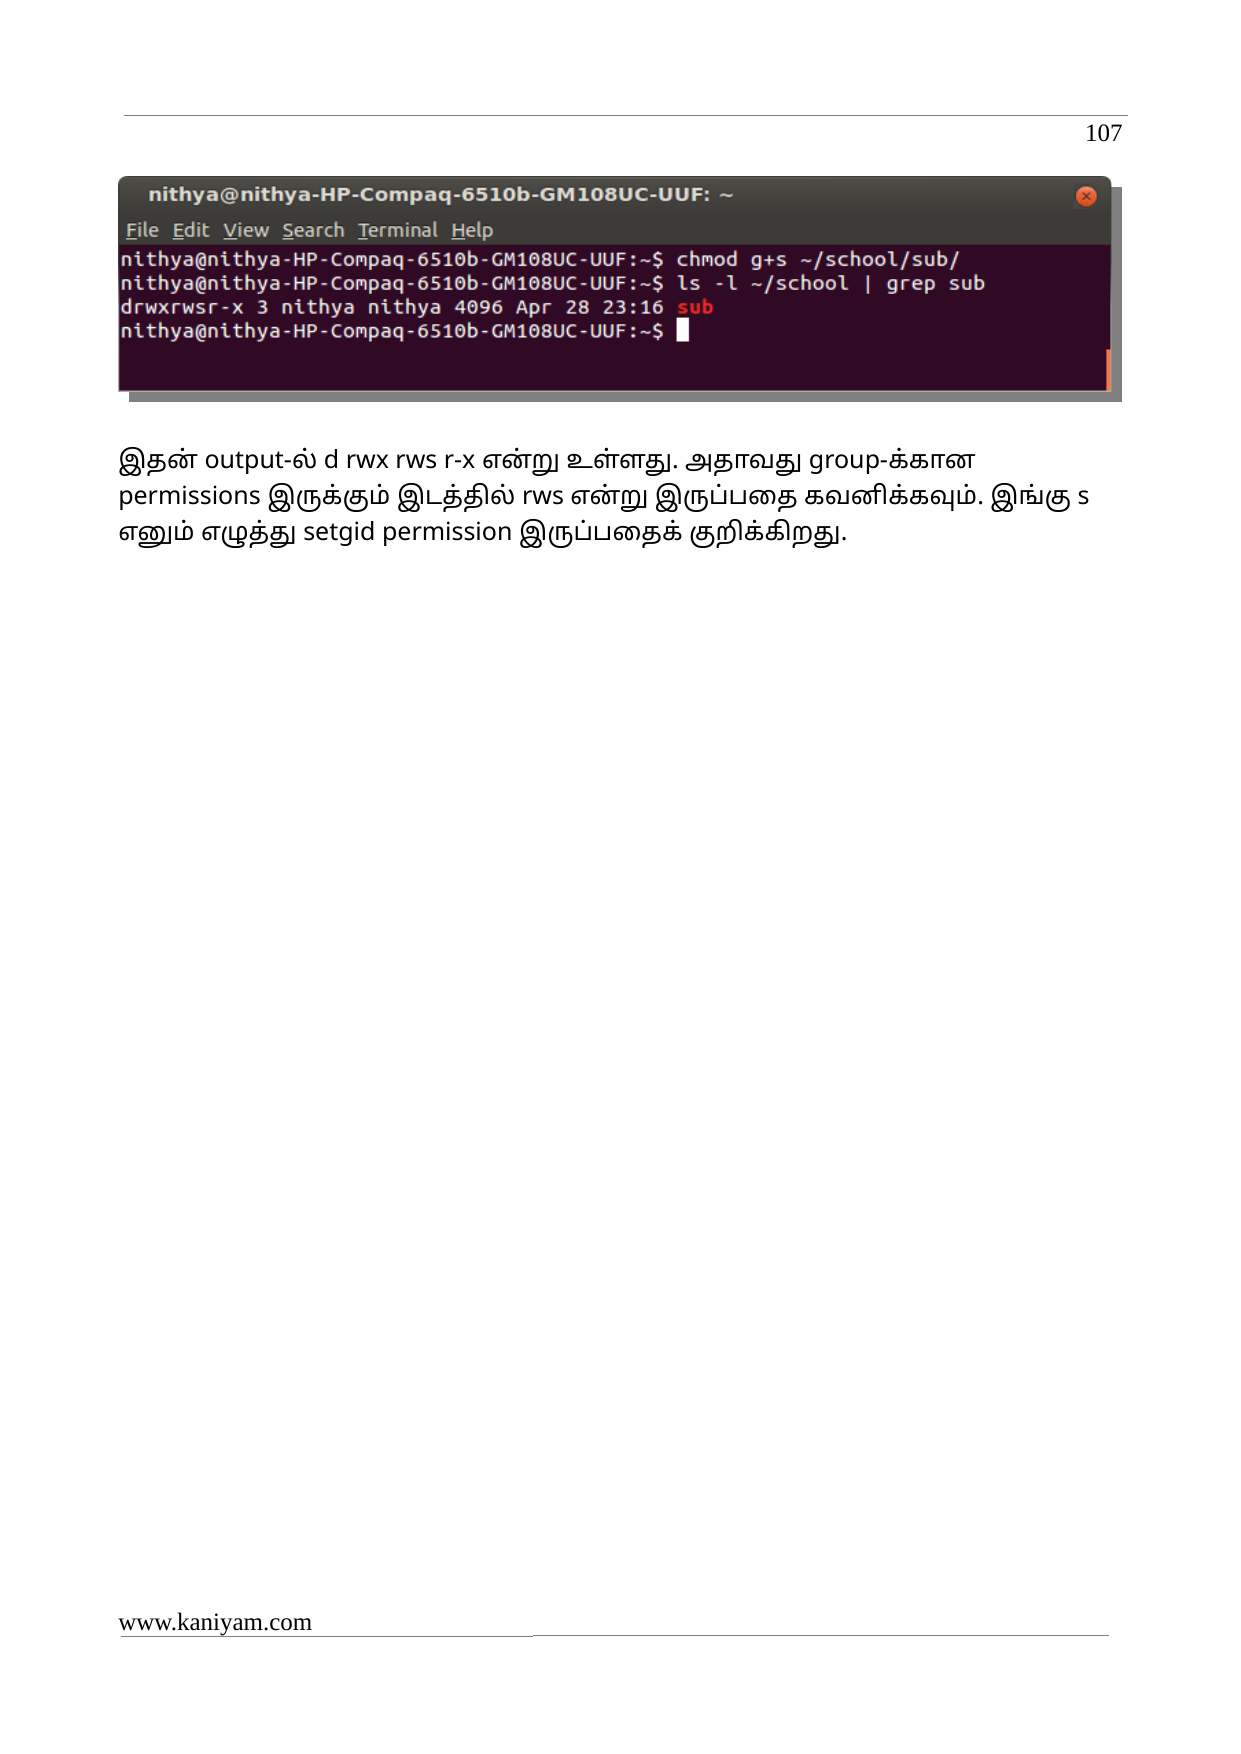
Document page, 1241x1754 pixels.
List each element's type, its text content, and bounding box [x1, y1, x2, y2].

text இதன் output-ல் d rwx rws r-x என்று உள்ளது. அதாவது group-க்கான permissions இருக்கும் இடத்தில் rws என்று இருப்பதை கவனிக்கவும். இங்கு s எனும் எழுத்து setgid permission இருப்பதைக் குறிக்கிறது. [118, 442, 1122, 550]
picture [118, 176, 1112, 392]
